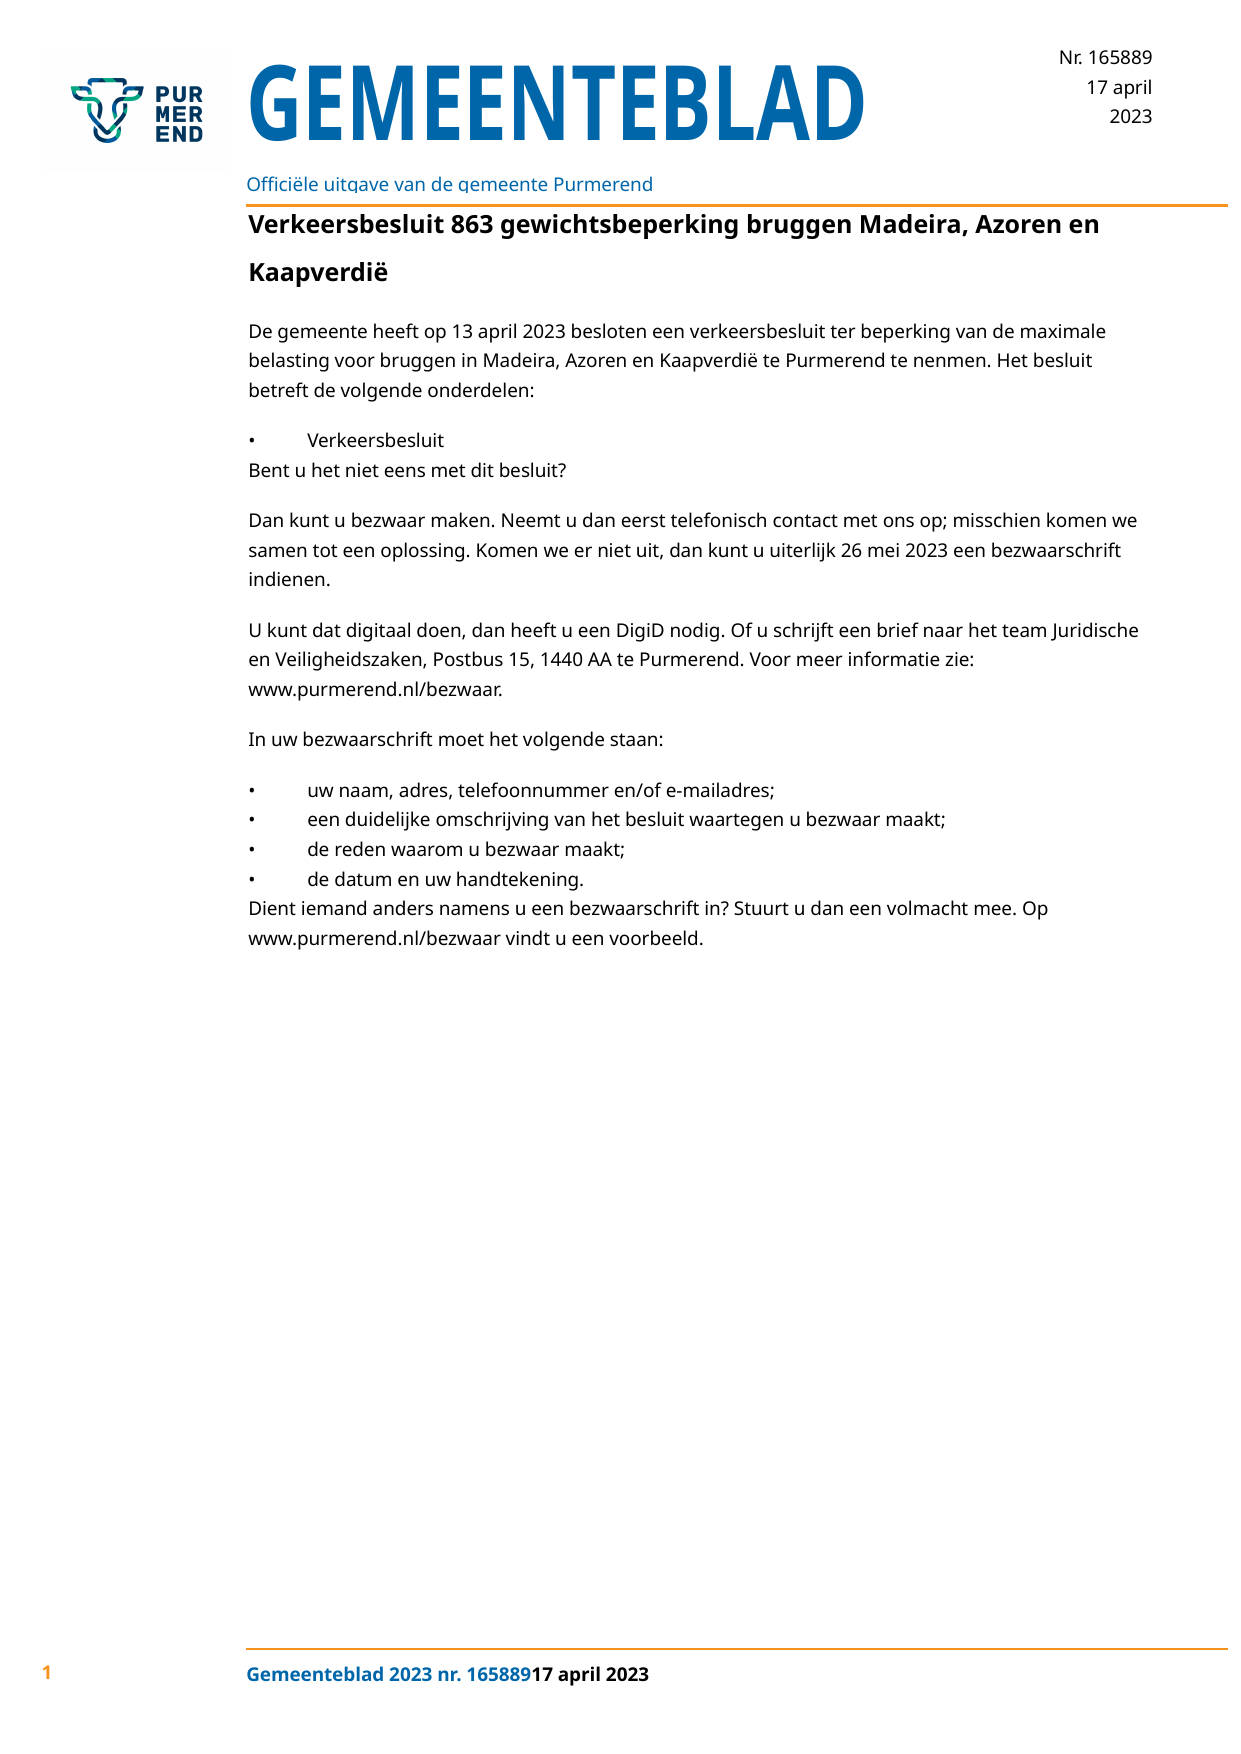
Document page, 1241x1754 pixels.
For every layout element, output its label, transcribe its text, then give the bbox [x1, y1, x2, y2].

list de reden waarom u bezwaar maakt; [248, 836, 1152, 862]
list een duidelijke omschrijving van het besluit waartegen u bezwaar maakt; [248, 807, 1152, 832]
text Dan kunt u bezwaar maken. Neemt u dan eerst telefonisch contact met ons op; misschien komen we samen tot een oplossing. Komen we er niet uit, dan kunt u uiterlijk 26 mei 2023 een bezwaarschrift indienen. [248, 507, 1152, 592]
list uw naam, adres, telefoonnummer en/of e-mailadres; [248, 777, 1152, 803]
picture [41, 47, 231, 172]
text De gemeente heeft op 13 april 2023 besloten een verkeersbesluit ter beperking van de maximale belasting voor bruggen in Madeira, Azoren en Kaapverdië te Purmerend te nenmen. Het besluit betreft de volgende onderdelen: [248, 318, 1152, 403]
list Verkeersbesluit [248, 427, 1152, 453]
text Bent u het niet eens met dit besluit? [248, 457, 1152, 483]
text Verkeersbesluit 863 gewichtsbeperking bruggen Madeira, Azoren en Kaapverdië [248, 207, 1152, 288]
text U kunt dat digitaal doen, dan heeft u een DigiD nodig. Of u schrijft een brief naar het team Juridische en Veiligheidszaken, Postbus 15, 1440 AA te Purmerend. Voor meer informatie zie: www.purmerend.nl/bezwaar. [248, 617, 1152, 702]
text Dient iemand anders namens u een bezwaarschrift in? Stuurt u dan een volmacht mee. Op www.purmerend.nl/bezwaar vindt u een voorbeeld. [248, 895, 1152, 951]
list de datum en uw handtekening. [248, 866, 1152, 892]
text In uw bezwaarschrift moet het volgende staan: [248, 727, 1152, 752]
